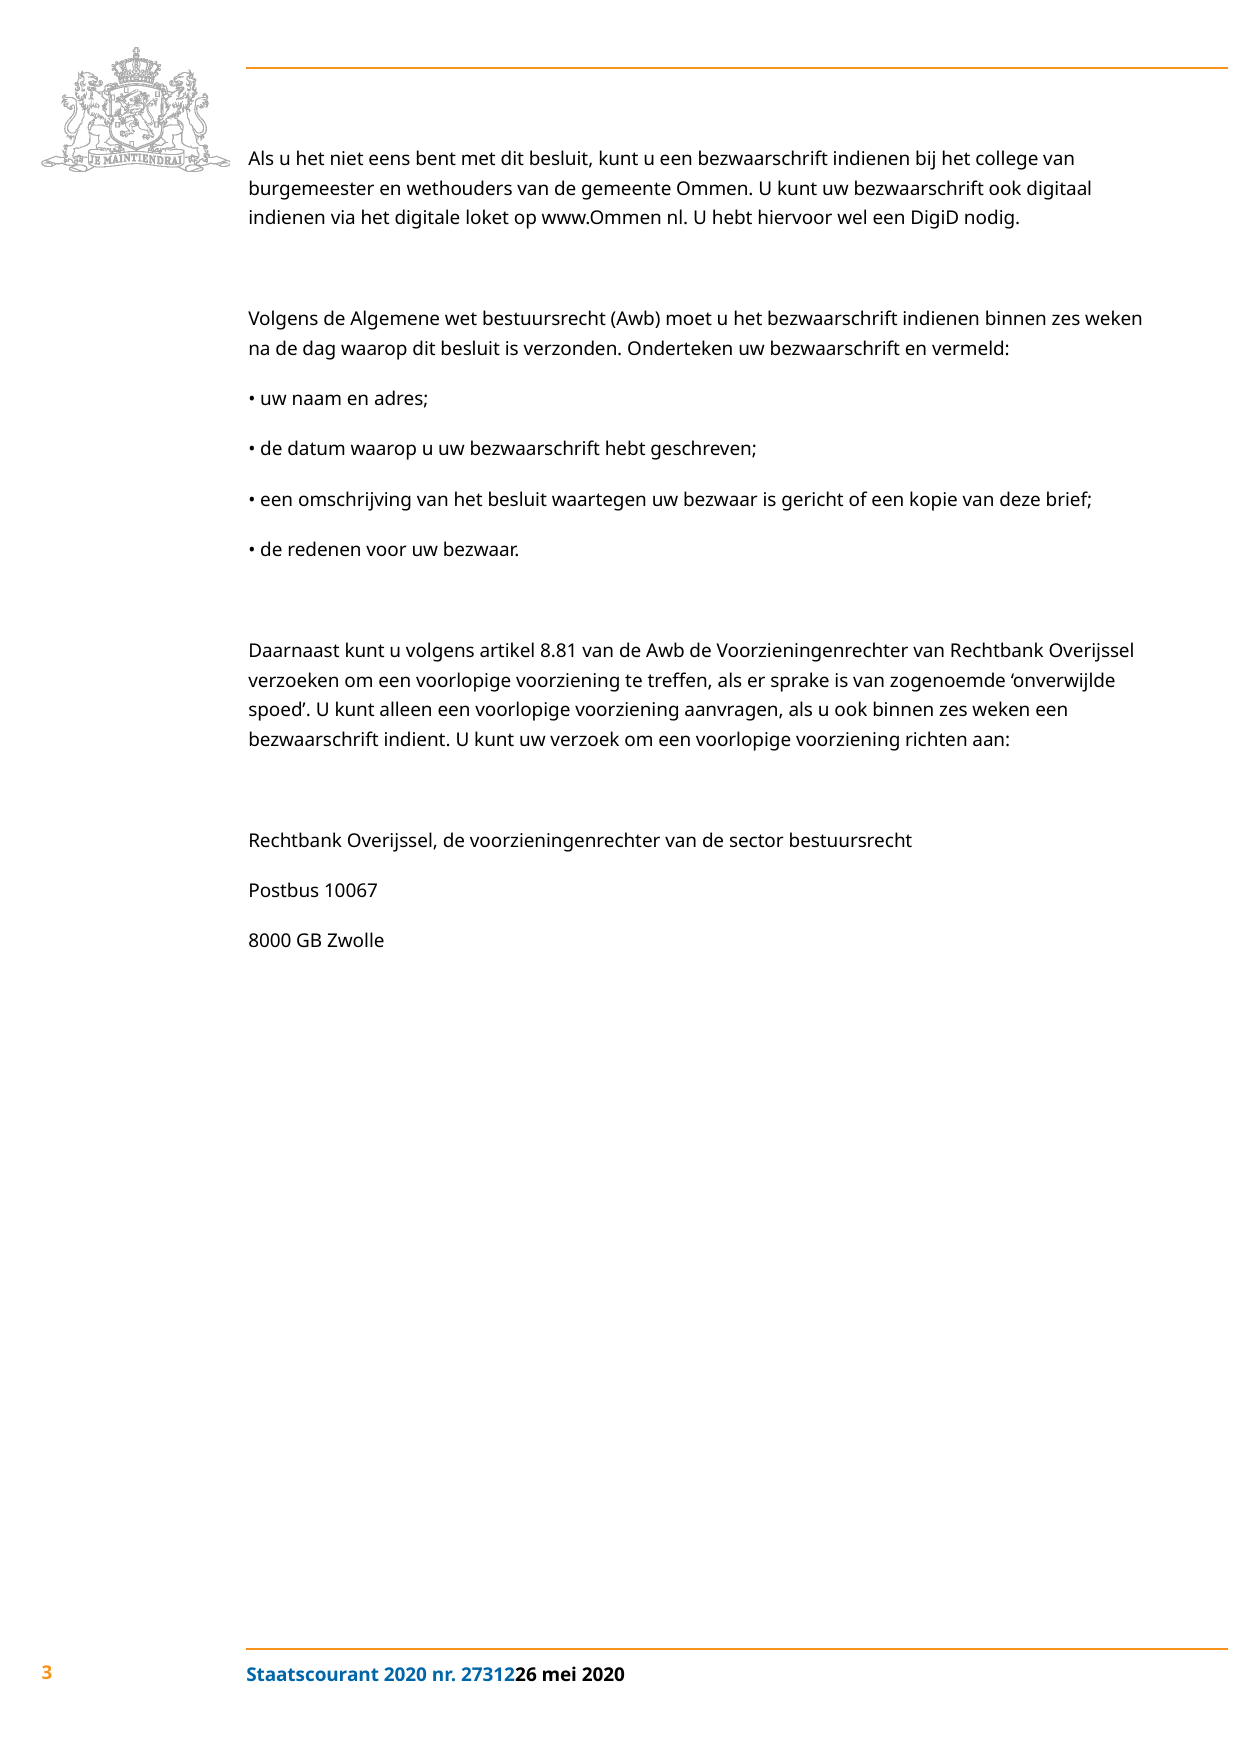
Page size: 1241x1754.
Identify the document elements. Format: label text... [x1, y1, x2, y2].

picture [41, 47, 231, 172]
text 8000 GB Zwolle [248, 928, 1152, 953]
text Daarnaast kunt u volgens artikel 8.81 van de Awb de Voorzieningenrechter van Rechtbank Overijssel verzoeken om een voorlopige voorziening te treffen, als er sprake is van zogenoemde ‘onverwijlde spoed’. U kunt alleen een voorlopige voorziening aanvragen, als u ook binnen zes weken een bezwaarschrift indient. U kunt uw verzoek om een voorlopige voorziening richten aan: [248, 637, 1152, 752]
text Als u het niet eens bent met dit besluit, kunt u een bezwaarschrift indienen bij het college van burgemeester en wethouders van de gemeente Ommen. U kunt uw bezwaarschrift ook digitaal indienen via het digitale loket op www.Ommen nl. U hebt hiervoor wel een DigiD nodig. [248, 145, 1152, 230]
text Rechtbank Overijssel, de voorzieningenrechter van de sector bestuursrecht [248, 827, 1152, 853]
text • de datum waarop u uw bezwaarschrift hebt geschreven; [248, 436, 1152, 461]
text Postbus 10067 [248, 877, 1152, 903]
text • de redenen voor uw bezwaar. [248, 536, 1152, 562]
text • uw naam en adres; [248, 385, 1152, 411]
text • een omschrijving van het besluit waartegen uw bezwaar is gericht of een kopie van deze brief; [248, 486, 1152, 512]
text Volgens de Algemene wet bestuursrecht (Awb) moet u het bezwaarschrift indienen binnen zes weken na de dag waarop dit besluit is verzonden. Onderteken uw bezwaarschrift en vermeld: [248, 305, 1152, 361]
